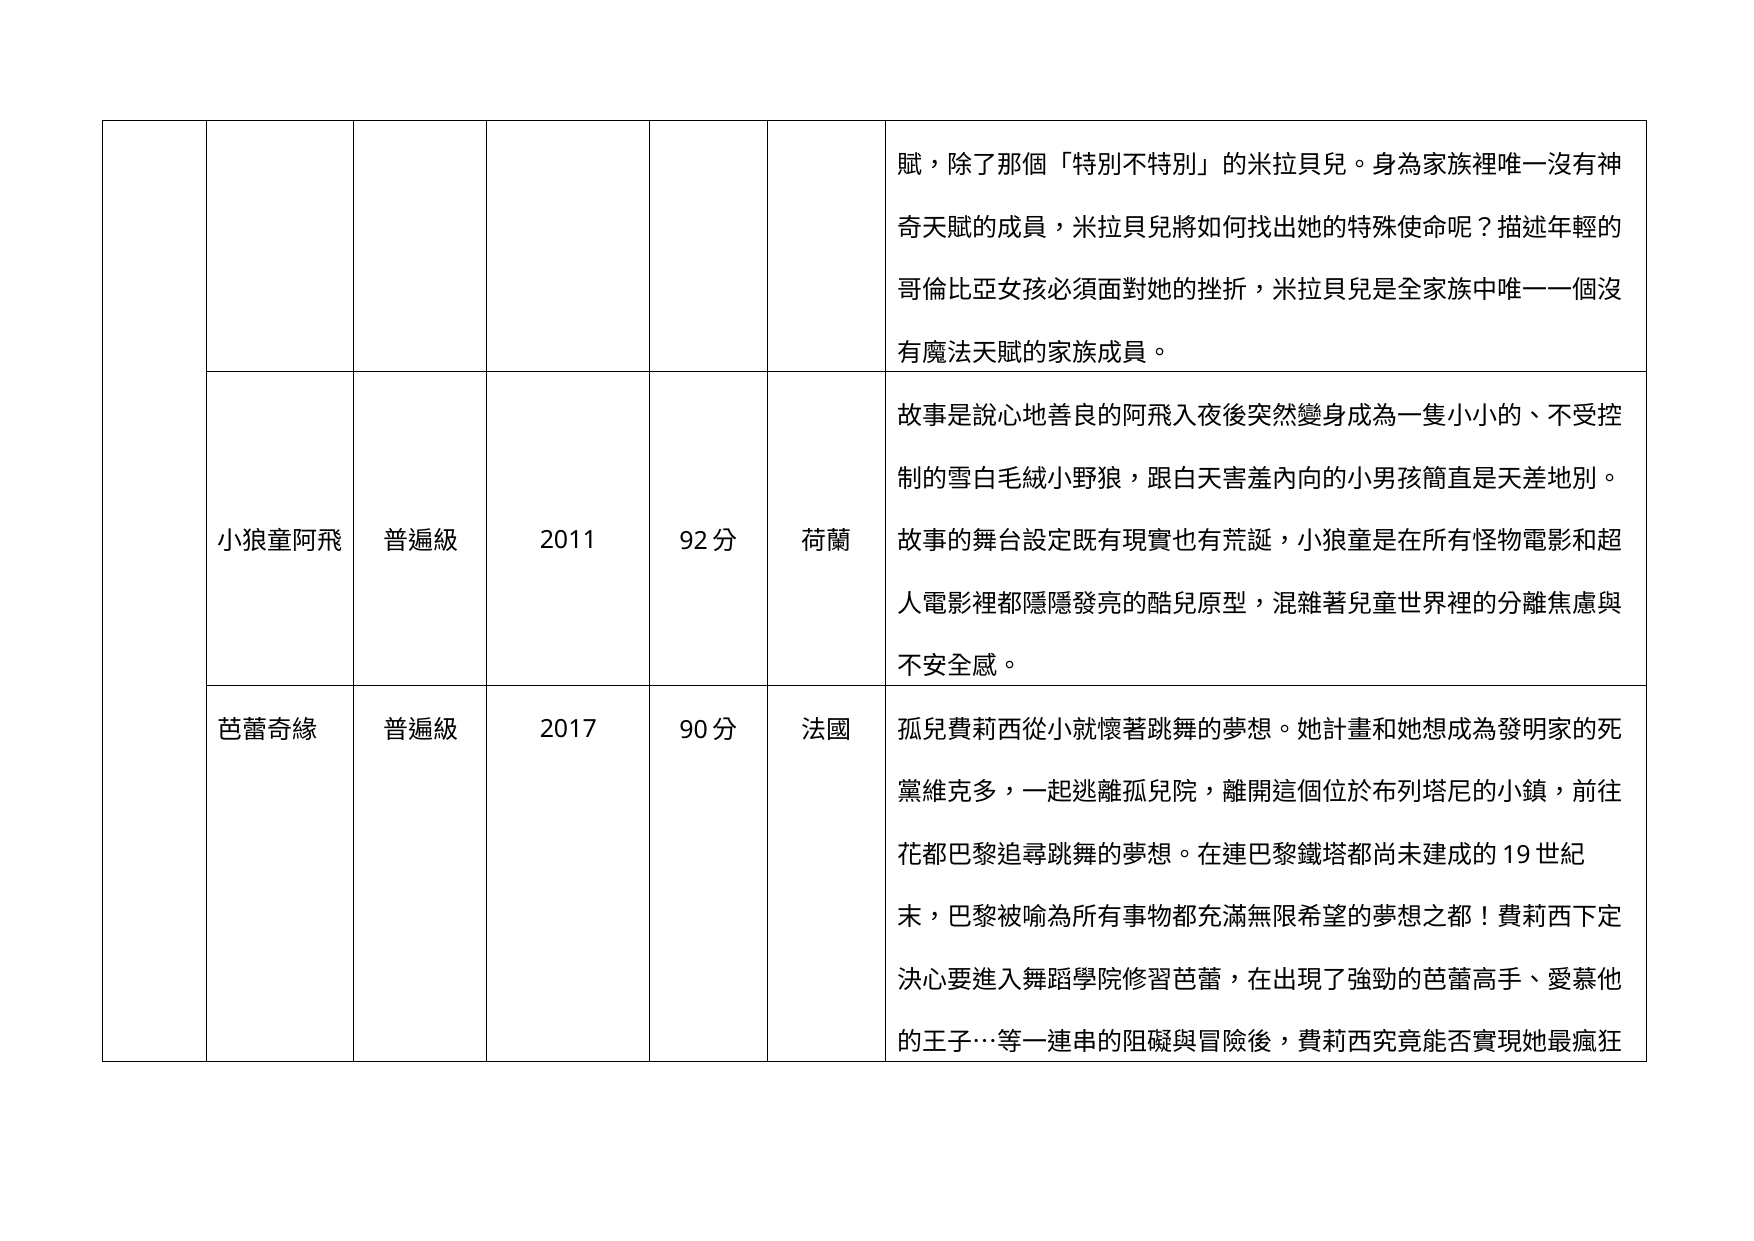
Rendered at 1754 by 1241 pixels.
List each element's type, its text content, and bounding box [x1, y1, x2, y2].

table_cell [487, 121, 649, 371]
table_cell 小狼童阿飛 [207, 372, 353, 685]
table_cell 賦​，除了那個「特別不特別」的米拉貝兒​。身為家族裡唯一沒有神奇天賦的成員，米拉貝兒將如何找出她的特殊使命呢？描述年輕的哥倫比亞女孩必須面對她的挫折，米拉貝兒是全家族中唯一一個沒有魔法天賦的家族成員。 [886, 121, 1646, 371]
table_cell 故事是說心地善良的阿飛入夜後突然變身成為一隻小小的、不受控制的雪白毛絨小野狼，跟白天害羞內向的小男孩簡直是天差地別。故事的舞台設定既有現實也有荒誕，小狼童是在所有怪物電影和超人電影裡都隱隱發亮的酷兒原型，混雜著兒童世界裡的分離焦慮與不安全感。 [886, 372, 1646, 685]
table_cell 2011 [487, 372, 649, 685]
table_cell 荷蘭 [768, 372, 885, 685]
table_cell [768, 121, 885, 371]
table_cell 普遍級 [354, 686, 486, 1061]
table_cell [650, 121, 767, 371]
table_cell [354, 121, 486, 371]
table_cell [207, 121, 353, 371]
table_cell 孤兒費莉西從小就懷著跳舞的夢想。她計畫和她想成為發明家的死黨維克多，一起逃離孤兒院，離開這個位於布列塔尼的小鎮，前往花都巴黎追尋跳舞的夢想。在連巴黎鐵塔都尚未建成的19世紀末，巴黎被喻為所有事物都充滿無限希望的夢想之都！費莉西下定決心要進入舞蹈學院修習芭蕾，在出現了強勁的芭蕾高手、愛慕他的王子…等一連串的阻礙與冒險後，費莉西究竟能否實現她最瘋狂 [886, 686, 1646, 1061]
table_cell 芭蕾奇緣 [207, 686, 353, 1061]
table_cell 92分 [650, 372, 767, 685]
table_cell 普遍級 [354, 372, 486, 685]
table_cell 法國 [768, 686, 885, 1061]
table_cell [103, 121, 206, 1061]
table_cell 2017 [487, 686, 649, 1061]
table_cell 90分 [650, 686, 767, 1061]
